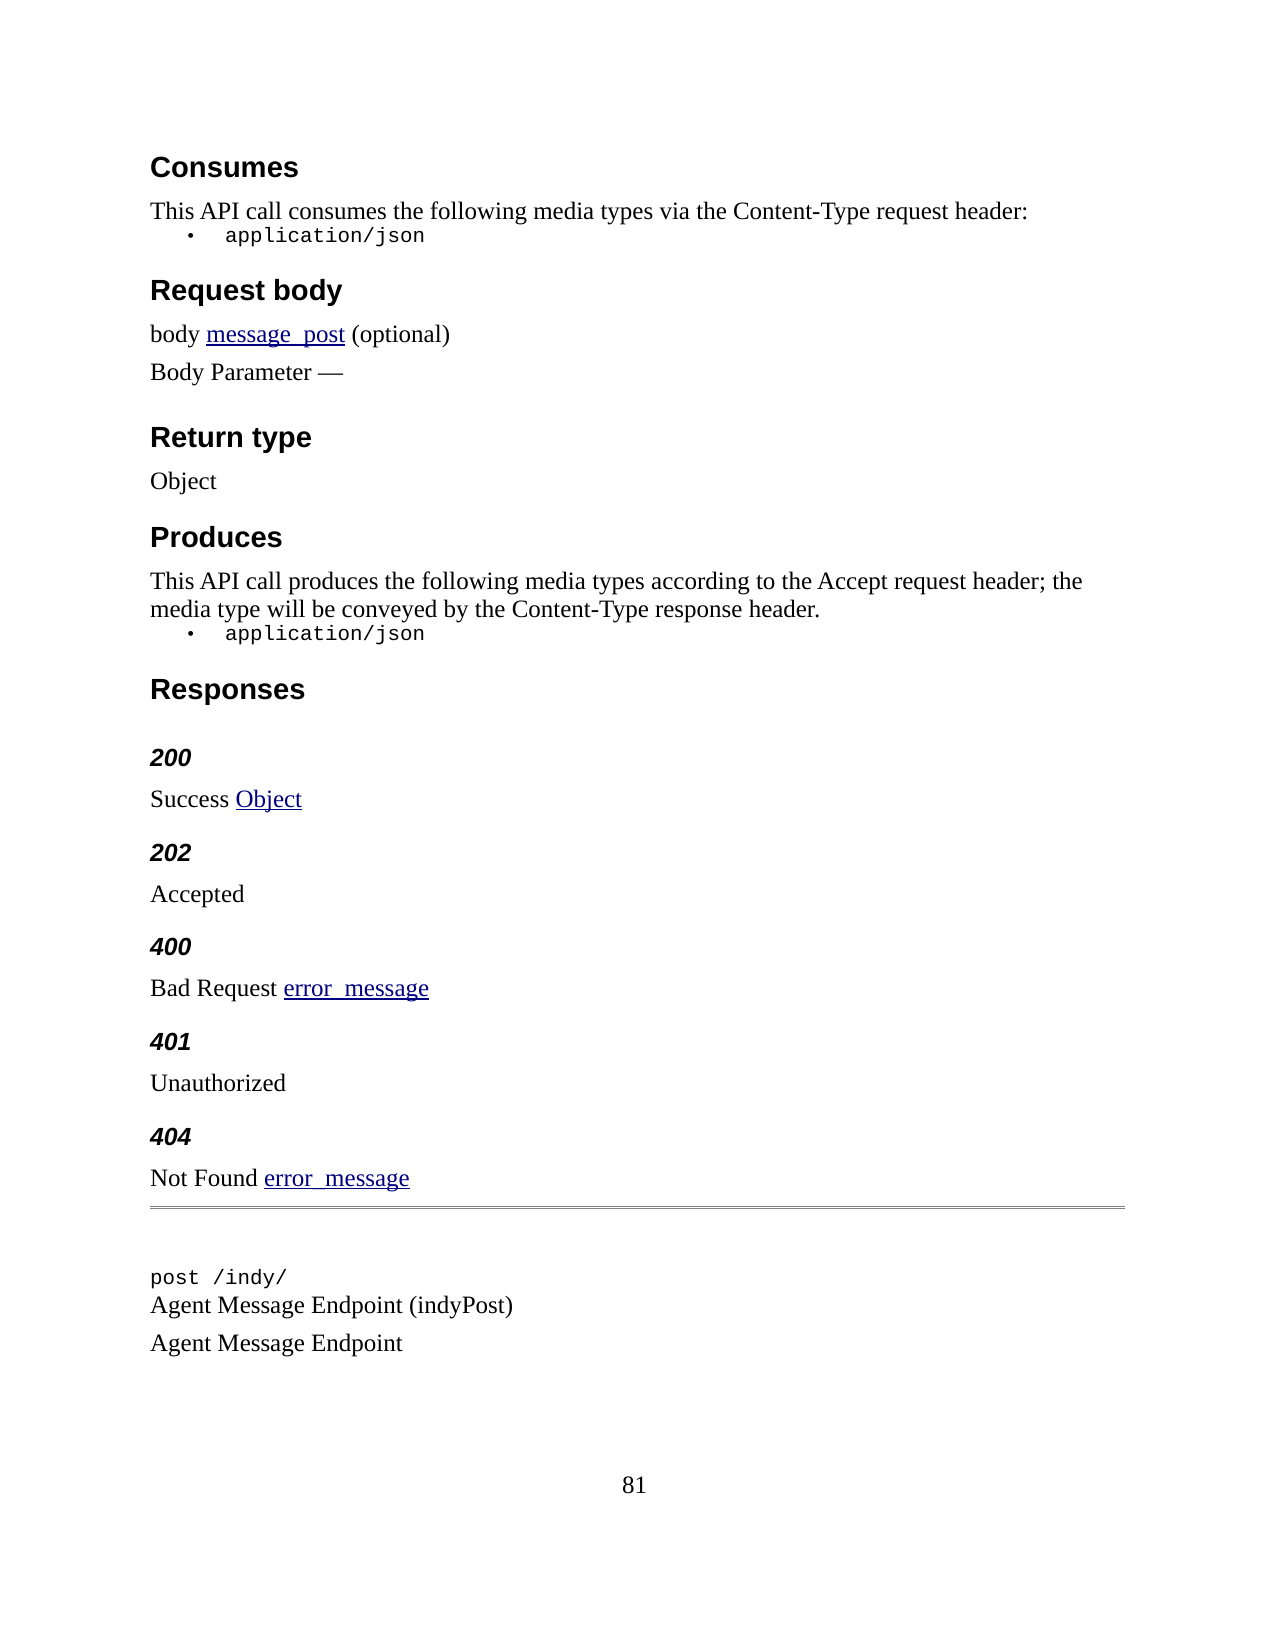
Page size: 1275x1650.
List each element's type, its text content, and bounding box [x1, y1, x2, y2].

subtitle 404 [150, 1122, 1125, 1151]
subtitle 400 [150, 932, 1125, 961]
subtitle Return type [150, 420, 1125, 453]
text Bad Request error_message [150, 973, 1125, 1002]
text body message_post (optional) [150, 319, 1125, 348]
subtitle Consumes [150, 150, 1125, 183]
list application/json [187, 225, 1125, 248]
subtitle 200 [150, 743, 1125, 771]
subtitle Responses [150, 672, 1125, 705]
text Accepted [150, 879, 1125, 907]
text Not Found error_message [150, 1163, 1125, 1192]
text Agent Message Endpoint (indyPost) [150, 1290, 1125, 1319]
subtitle 202 [150, 838, 1125, 866]
text Body Parameter — [150, 357, 1125, 386]
text Object [150, 466, 1125, 495]
subtitle 401 [150, 1027, 1125, 1056]
subtitle Request body [150, 273, 1125, 307]
text This API call produces the following media types according to the Accept request header; the media type will be conveyed by the Content-Type response header. [150, 566, 1125, 623]
subtitle Produces [150, 520, 1125, 553]
text Unauthorized [150, 1068, 1125, 1097]
text Success Object [150, 784, 1125, 813]
text post /indy/ [150, 1267, 1125, 1290]
text Agent Message Endpoint [150, 1328, 1125, 1357]
text This API call consumes the following media types via the Content-Type request header: [150, 196, 1125, 225]
list application/json [187, 623, 1125, 647]
